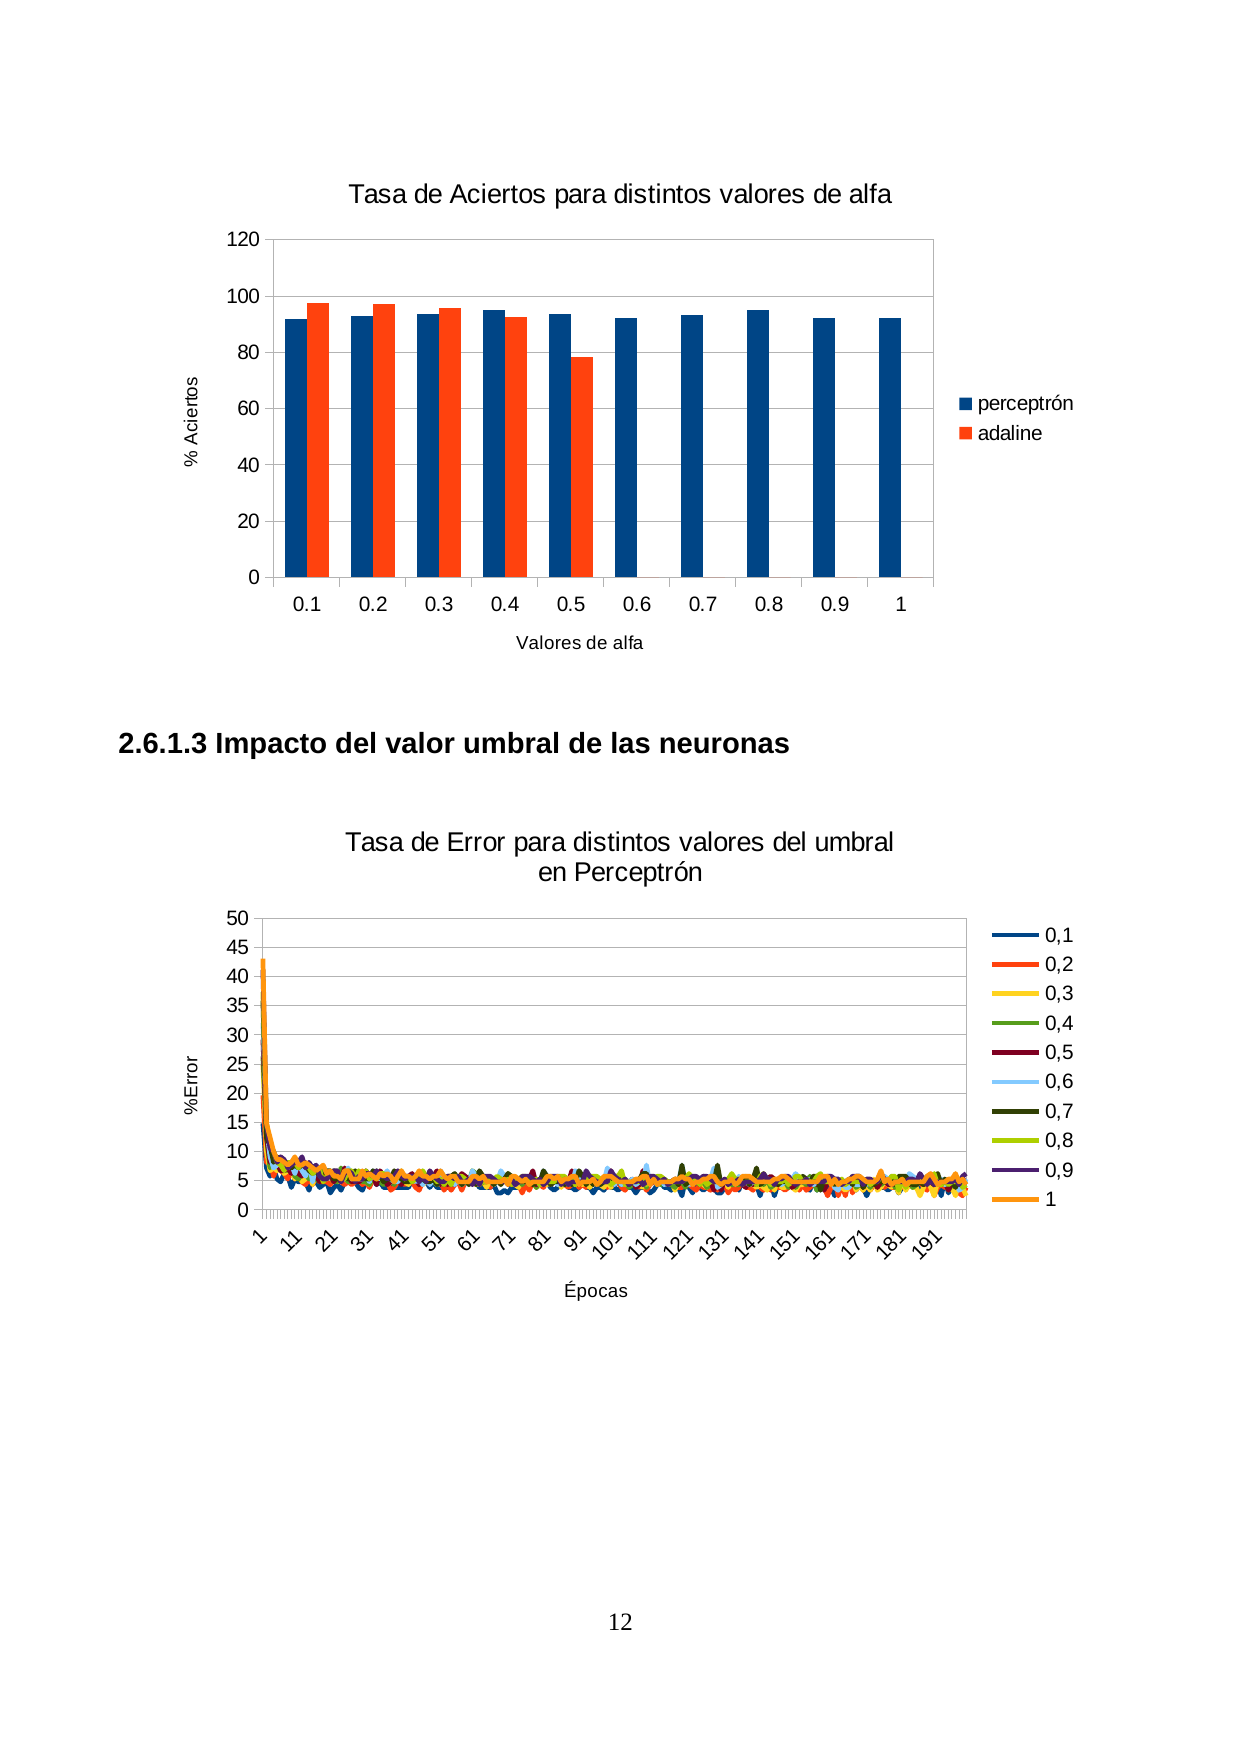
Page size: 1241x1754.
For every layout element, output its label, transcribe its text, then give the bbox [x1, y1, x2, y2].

subtitle 2.6.1.3 Impacto del valor umbral de las neuronas [118, 726, 1122, 759]
